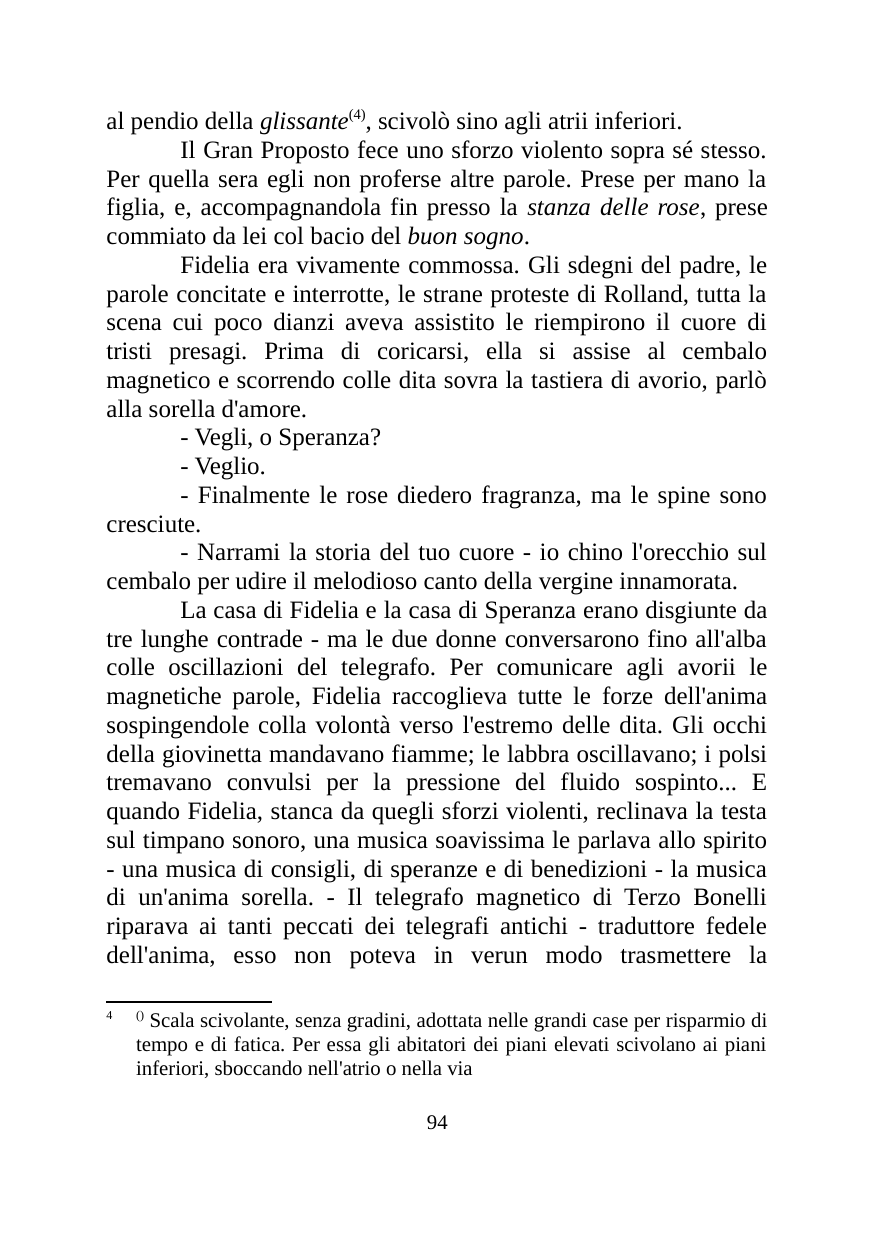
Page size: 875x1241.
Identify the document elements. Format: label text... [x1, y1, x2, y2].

text - Veglio. [106, 451, 768, 480]
text al pendio della glissante(), scivolò sino agli atrii inferiori. [106, 106, 768, 135]
text - Vegli, o Speranza? [106, 422, 768, 451]
text - Finalmente le rose diedero fragranza, ma le spine sono cresciute. [106, 480, 768, 537]
text La casa di Fidelia e la casa di Speranza erano disgiunte da tre lunghe contrade - ma le due donne conversarono fino all'alba colle oscillazioni del telegrafo. Per comunicare agli avorii le magnetiche parole, Fidelia raccoglieva tutte le forze dell'anima sospingendole colla volontà verso l'estremo delle dita. Gli occhi della giovinetta mandavano fiamme; le labbra oscillavano; i polsi tremavano convulsi per la pressione del fluido sospinto... E quando Fidelia, stanca da quegli sforzi violenti, reclinava la testa sul timpano sonoro, una musica soavissima le parlava allo spirito - una musica di consigli, di speranze e di benedizioni - la musica di un'anima sorella. - Il telegrafo magnetico di Terzo Bonelli riparava ai tanti peccati dei telegrafi antichi - traduttore fedele dell'anima, esso non poteva in verun modo trasmettere la [106, 595, 768, 969]
text () Scala scivolante, senza gradini, adottata nelle grandi case per risparmio di tempo e di fatica. Per essa gli abitatori dei piani elevati scivolano ai piani inferiori, sboccando nell'atrio o nella via [106, 1008, 768, 1080]
text Il Gran Proposto fece uno sforzo violento sopra sé stesso. Per quella sera egli non proferse altre parole. Prese per mano la figlia, e, accompagnandola fin presso la stanza delle rose, prese commiato da lei col bacio del buon sogno. [106, 135, 768, 250]
text - Narrami la storia del tuo cuore - io chino l'orecchio sul cembalo per udire il melodioso canto della vergine innamorata. [106, 537, 768, 595]
text Fidelia era vivamente commossa. Gli sdegni del padre, le parole concitate e interrotte, le strane proteste di Rolland, tutta la scena cui poco dianzi aveva assistito le riempirono il cuore di tristi presagi. Prima di coricarsi, ella si assise al cembalo magnetico e scorrendo colle dita sovra la tastiera di avorio, parlò alla sorella d'amore. [106, 250, 768, 422]
